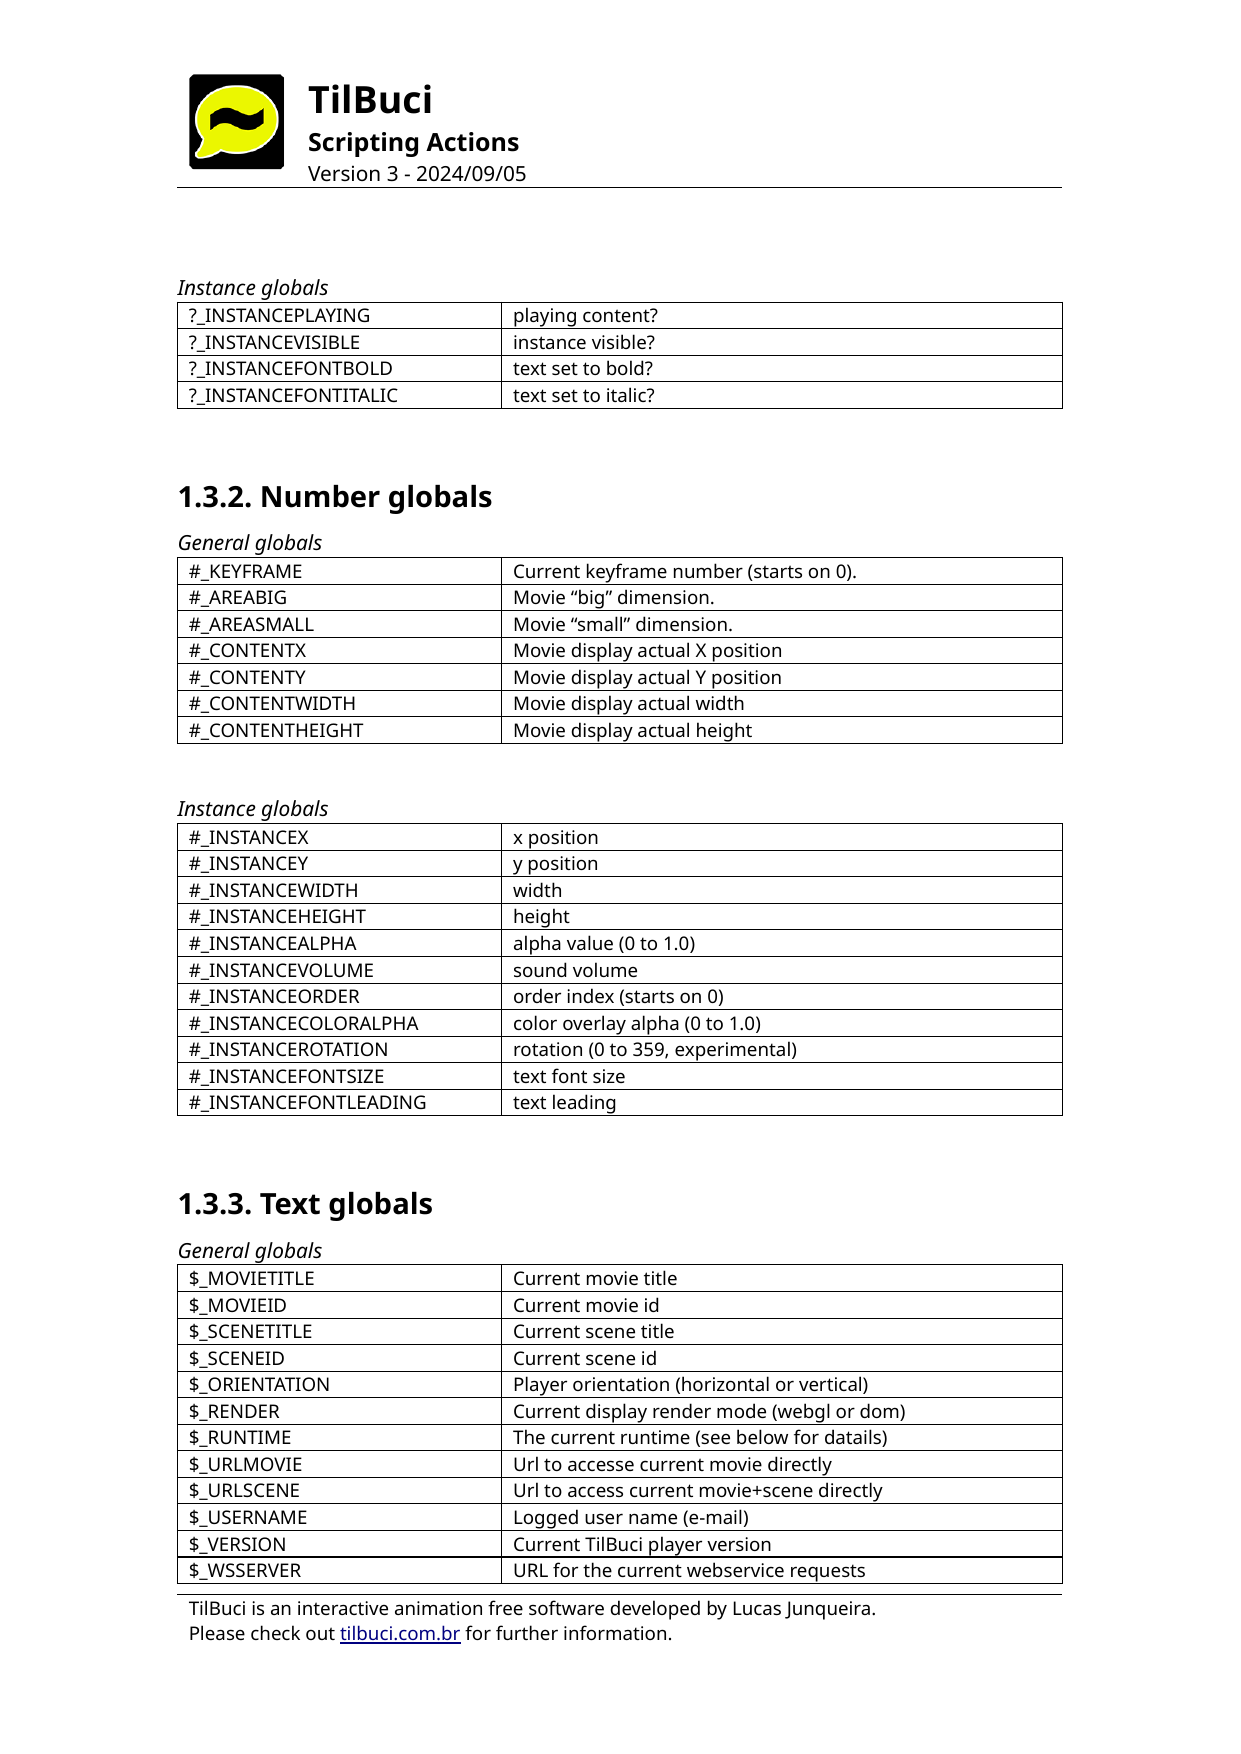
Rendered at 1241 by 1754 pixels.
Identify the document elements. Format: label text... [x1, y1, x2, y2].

table_cell #_INSTANCEWIDTH [178, 877, 501, 903]
table_header Current movie title [502, 1265, 1062, 1291]
table_cell $_RENDER [178, 1398, 501, 1424]
table_cell The current runtime (see below for datails) [502, 1425, 1062, 1450]
table_cell URL for the current webservice requests [502, 1558, 1062, 1583]
table_cell text set to italic? [502, 382, 1062, 408]
table_cell alpha value (0 to 1.0) [502, 930, 1062, 956]
table_cell height [502, 904, 1062, 929]
table_cell instance visible? [502, 329, 1062, 355]
table_cell $_RUNTIME [178, 1425, 501, 1450]
table_cell Url to access current movie+scene directly [502, 1478, 1062, 1503]
table_cell Current scene title [502, 1319, 1062, 1344]
table_cell $_URLSCENE [178, 1478, 501, 1503]
table_cell Player orientation (horizontal or vertical) [502, 1372, 1062, 1397]
table_header x position [502, 824, 1062, 849]
table_cell ?_INSTANCEFONTITALIC [178, 382, 501, 408]
table_cell Logged user name (e-mail) [502, 1504, 1062, 1530]
table_cell rotation (0 to 359, experimental) [502, 1037, 1062, 1062]
table_cell #_CONTENTY [178, 664, 501, 690]
table_cell $_WSSERVER [178, 1558, 501, 1583]
table_cell Movie “big” dimension. [502, 585, 1062, 610]
table_cell Movie display actual Y position [502, 664, 1062, 690]
title General globals [177, 1236, 1063, 1264]
table_cell Movie “small” dimension. [502, 611, 1062, 637]
table_cell Movie display actual height [502, 717, 1062, 743]
table_cell text font size [502, 1063, 1062, 1089]
title Instance globals [177, 794, 1063, 823]
table_cell $_USERNAME [178, 1504, 501, 1530]
table_cell Movie display actual X position [502, 638, 1062, 663]
table_cell #_INSTANCEY [178, 851, 501, 876]
table_cell Url to accesse current movie directly [502, 1451, 1062, 1477]
table_cell ?_INSTANCEFONTBOLD [178, 356, 501, 381]
table_header playing content? [502, 303, 1062, 328]
table_cell #_INSTANCEFONTLEADING [178, 1090, 501, 1115]
subtitle 1.3.2. Number globals [177, 476, 1063, 516]
table_header ?_INSTANCEPLAYING [178, 303, 501, 328]
table_cell #_INSTANCEROTATION [178, 1037, 501, 1062]
title General globals [177, 528, 1063, 557]
table_cell sound volume [502, 957, 1062, 982]
table_cell Current display render mode (webgl or dom) [502, 1398, 1062, 1424]
table_cell #_INSTANCECOLORALPHA [178, 1010, 501, 1036]
table_cell #_INSTANCEALPHA [178, 930, 501, 956]
table_cell text leading [502, 1090, 1062, 1115]
table_cell $_URLMOVIE [178, 1451, 501, 1477]
table_cell $_SCENETITLE [178, 1319, 501, 1344]
table_cell $_ORIENTATION [178, 1372, 501, 1397]
table_header Current keyframe number (starts on 0). [502, 558, 1062, 583]
table_cell #_INSTANCEHEIGHT [178, 904, 501, 929]
table_cell $_SCENEID [178, 1345, 501, 1371]
table_cell Movie display actual width [502, 691, 1062, 716]
table_cell #_CONTENTWIDTH [178, 691, 501, 716]
table_header #_INSTANCEX [178, 824, 501, 849]
table_cell color overlay alpha (0 to 1.0) [502, 1010, 1062, 1036]
table_cell $_VERSION [178, 1531, 501, 1556]
table_header $_MOVIETITLE [178, 1265, 501, 1291]
table_cell #_INSTANCEFONTSIZE [178, 1063, 501, 1089]
subtitle 1.3.3. Text globals [177, 1184, 1063, 1223]
table_cell Current scene id [502, 1345, 1062, 1371]
table_cell order index (starts on 0) [502, 984, 1062, 1009]
table_cell y position [502, 851, 1062, 876]
table_cell #_INSTANCEVOLUME [178, 957, 501, 982]
table_cell $_MOVIEID [178, 1292, 501, 1317]
table_cell Current movie id [502, 1292, 1062, 1317]
table_cell width [502, 877, 1062, 903]
table_header #_KEYFRAME [178, 558, 501, 583]
table_cell text set to bold? [502, 356, 1062, 381]
title Instance globals [177, 273, 1063, 302]
table_cell #_CONTENTX [178, 638, 501, 663]
table_cell #_CONTENTHEIGHT [178, 717, 501, 743]
table_cell ?_INSTANCEVISIBLE [178, 329, 501, 355]
table_cell #_AREABIG [178, 585, 501, 610]
table_cell Current TilBuci player version [502, 1531, 1062, 1556]
table_cell #_AREASMALL [178, 611, 501, 637]
table_cell #_INSTANCEORDER [178, 984, 501, 1009]
